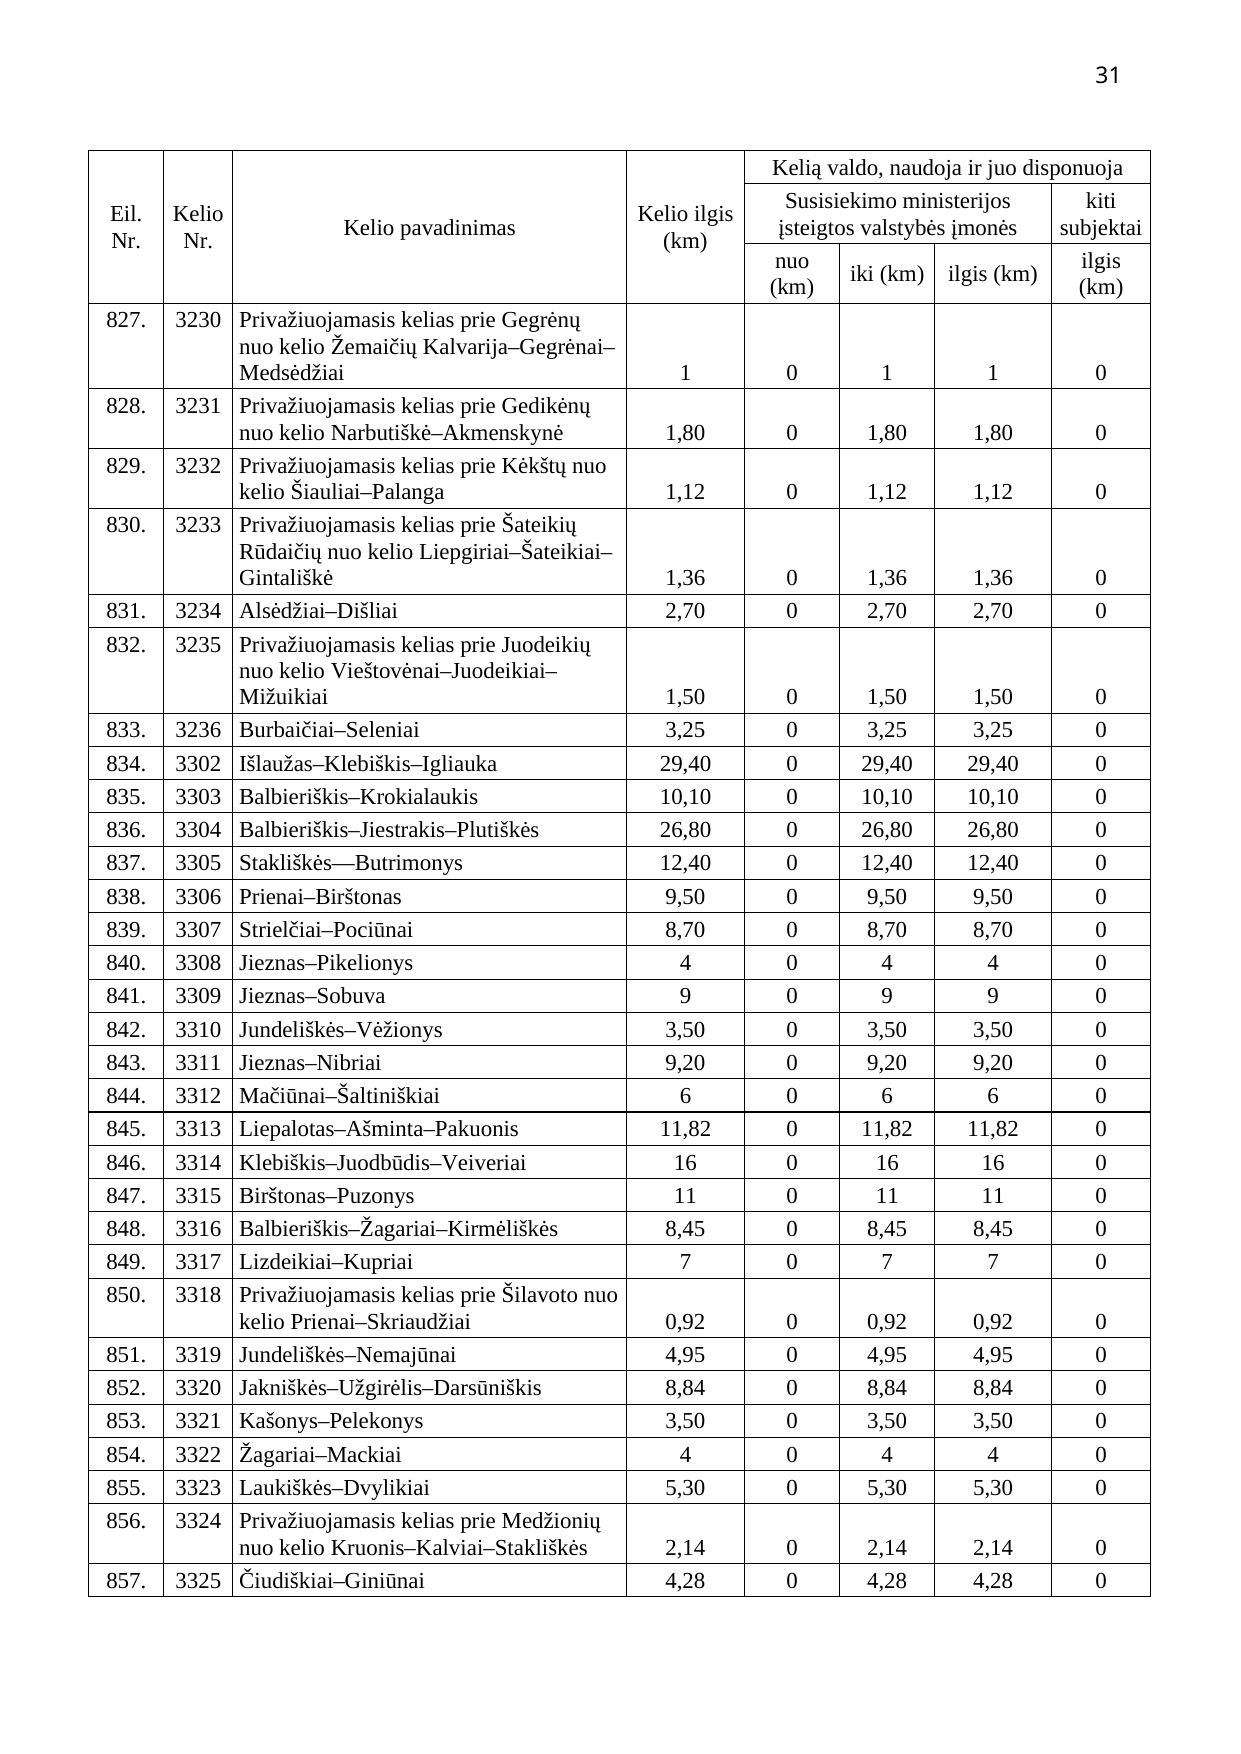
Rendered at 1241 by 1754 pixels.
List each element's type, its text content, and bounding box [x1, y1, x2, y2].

table_cell 8,45 [935, 1212, 1051, 1244]
table_cell 3319 [164, 1338, 232, 1370]
table_cell 3234 [164, 595, 232, 627]
table_cell 10,10 [627, 780, 744, 812]
table_cell 0 [745, 1113, 839, 1144]
table_cell 851. [89, 1338, 163, 1370]
table_cell 16 [840, 1146, 934, 1178]
table_cell Liepalotas–Ašminta–Pakuonis [233, 1113, 626, 1144]
table_cell 0 [745, 1212, 839, 1244]
table_cell 0 [1052, 1471, 1150, 1503]
table_cell Lizdeikiai–Kupriai [233, 1245, 626, 1277]
table_cell 0 [745, 1046, 839, 1078]
table_cell 29,40 [627, 747, 744, 779]
table_header Kelią valdo, naudoja ir juo disponuoja [745, 151, 1150, 183]
table_cell Išlaužas–Klebiškis–Igliauka [233, 747, 626, 779]
table_cell 16 [627, 1146, 744, 1178]
table_cell 0 [1052, 1504, 1150, 1563]
table_cell 2,70 [627, 595, 744, 627]
table_cell 1,50 [840, 628, 934, 713]
table_cell 8,84 [627, 1371, 744, 1403]
table_cell 0 [745, 389, 839, 448]
table_cell 3306 [164, 880, 232, 912]
table_cell 4,28 [840, 1564, 934, 1596]
table_cell 5,30 [840, 1471, 934, 1503]
table_cell 828. [89, 389, 163, 448]
table_cell 0 [1052, 1438, 1150, 1470]
table_cell 4 [840, 1438, 934, 1470]
table_cell 0 [745, 780, 839, 812]
table_cell Mačiūnai–Šaltiniškiai [233, 1079, 626, 1111]
table_cell 3,50 [627, 1013, 744, 1045]
table_cell 832. [89, 628, 163, 713]
table_cell Balbieriškis–Krokialaukis [233, 780, 626, 812]
table_cell 9 [627, 980, 744, 1012]
table_cell 0 [1052, 509, 1150, 593]
table_cell 9,50 [935, 880, 1051, 912]
table_cell 11 [840, 1179, 934, 1211]
table_cell Jieznas–Pikelionys [233, 946, 626, 978]
table_cell 8,84 [840, 1371, 934, 1403]
table_header Kelio Nr. [164, 151, 232, 302]
table_cell 0,92 [840, 1279, 934, 1337]
table_cell 8,45 [627, 1212, 744, 1244]
table_cell 8,45 [840, 1212, 934, 1244]
table_cell 0 [1052, 1245, 1150, 1277]
table_cell Birštonas–Puzonys [233, 1179, 626, 1211]
table_cell 3314 [164, 1146, 232, 1178]
table_cell Privažiuojamasis kelias prie Šateikių Rūdaičių nuo kelio Liepgiriai–Šateikiai–Gintališkė [233, 509, 626, 593]
table_cell 849. [89, 1245, 163, 1277]
table_cell 4,95 [935, 1338, 1051, 1370]
table_cell 1,80 [627, 389, 744, 448]
table_cell Laukiškės–Dvylikiai [233, 1471, 626, 1503]
table_cell 0 [745, 1013, 839, 1045]
table_cell 0 [1052, 1146, 1150, 1178]
table_cell 0 [745, 1471, 839, 1503]
table_cell 0 [1052, 1013, 1150, 1045]
table_header Kelio pavadinimas [233, 151, 626, 302]
table_cell 1,50 [627, 628, 744, 713]
table_cell 1,12 [627, 449, 744, 507]
table_cell 3230 [164, 304, 232, 388]
table_cell 3311 [164, 1046, 232, 1078]
table_cell 3,50 [840, 1405, 934, 1437]
table_cell 0 [1052, 1405, 1150, 1437]
table_cell 842. [89, 1013, 163, 1045]
table_cell 0 [1052, 813, 1150, 846]
table_cell 3,25 [935, 714, 1051, 746]
table_cell 855. [89, 1471, 163, 1503]
table_cell Balbieriškis–Žagariai–Kirmėliškės [233, 1212, 626, 1244]
table_cell Privažiuojamasis kelias prie Kėkštų nuo kelio Šiauliai–Palanga [233, 449, 626, 507]
table_cell 11,82 [627, 1113, 744, 1144]
table_header Kelio ilgis (km) [627, 151, 744, 302]
table_cell 12,40 [627, 847, 744, 879]
table_cell 5,30 [935, 1471, 1051, 1503]
table_cell 835. [89, 780, 163, 812]
table_cell 3312 [164, 1079, 232, 1111]
table_cell 0 [1052, 628, 1150, 713]
table_cell 4 [840, 946, 934, 978]
table_cell 0 [745, 1371, 839, 1403]
table_cell 854. [89, 1438, 163, 1470]
table_cell 3310 [164, 1013, 232, 1045]
table_cell 2,70 [840, 595, 934, 627]
table_cell 0 [1052, 1279, 1150, 1337]
table_cell 1,12 [935, 449, 1051, 507]
table_cell 0 [745, 980, 839, 1012]
table_cell Jieznas–Sobuva [233, 980, 626, 1012]
table_cell 9,50 [840, 880, 934, 912]
table_cell 1,12 [840, 449, 934, 507]
table_cell 3233 [164, 509, 232, 593]
table_cell Privažiuojamasis kelias prie Gegrėnų nuo kelio Žemaičių Kalvarija–Gegrėnai–Medsėdžiai [233, 304, 626, 388]
table_cell 3235 [164, 628, 232, 713]
table_cell Strielčiai–Pociūnai [233, 913, 626, 945]
table_cell Privažiuojamasis kelias prie Medžionių nuo kelio Kruonis–Kalviai–Stakliškės [233, 1504, 626, 1563]
table_cell 26,80 [627, 813, 744, 846]
table_cell ilgis (km) [935, 244, 1051, 302]
table_cell 0 [1052, 780, 1150, 812]
table_cell 7 [935, 1245, 1051, 1277]
table_cell 0 [745, 946, 839, 978]
table_cell 840. [89, 946, 163, 978]
table_cell 3325 [164, 1564, 232, 1596]
table_cell 12,40 [840, 847, 934, 879]
table_cell 0 [745, 509, 839, 593]
table_cell 841. [89, 980, 163, 1012]
table_cell 0 [745, 628, 839, 713]
table_cell 4,95 [840, 1338, 934, 1370]
table_cell 5,30 [627, 1471, 744, 1503]
table_cell 0 [745, 1146, 839, 1178]
table_cell 11 [627, 1179, 744, 1211]
table_cell 3321 [164, 1405, 232, 1437]
table_cell 1,36 [627, 509, 744, 593]
table_cell 3302 [164, 747, 232, 779]
table_cell 3322 [164, 1438, 232, 1470]
table_cell 9,20 [627, 1046, 744, 1078]
table_cell 0 [1052, 1079, 1150, 1111]
table_cell 10,10 [935, 780, 1051, 812]
table_cell 4 [935, 1438, 1051, 1470]
table_cell 0 [745, 913, 839, 945]
table_cell 0 [745, 1438, 839, 1470]
table_cell 3318 [164, 1279, 232, 1337]
table_cell 0 [1052, 913, 1150, 945]
table_cell 844. [89, 1079, 163, 1111]
table_cell 857. [89, 1564, 163, 1596]
table_cell 3324 [164, 1504, 232, 1563]
table_cell 0,92 [627, 1279, 744, 1337]
table_cell 1,80 [840, 389, 934, 448]
table_cell Stakliškės––Butrimonys [233, 847, 626, 879]
table_cell 0 [745, 747, 839, 779]
table_cell 3303 [164, 780, 232, 812]
table_cell Prienai–Birštonas [233, 880, 626, 912]
table_cell 0 [1052, 880, 1150, 912]
table_cell 8,84 [935, 1371, 1051, 1403]
table_cell 848. [89, 1212, 163, 1244]
table_cell 4 [627, 1438, 744, 1470]
table_cell 0 [745, 1245, 839, 1277]
table_cell 11,82 [935, 1113, 1051, 1144]
table_cell 8,70 [627, 913, 744, 945]
table_cell 833. [89, 714, 163, 746]
table_cell 0 [745, 1405, 839, 1437]
table_cell 0 [1052, 1564, 1150, 1596]
table_cell 845. [89, 1113, 163, 1144]
table_cell 0 [1052, 389, 1150, 448]
table_cell 3304 [164, 813, 232, 846]
table_cell 0 [745, 595, 839, 627]
table_cell 0 [745, 880, 839, 912]
table_cell 0 [745, 304, 839, 388]
table_cell Jundeliškės–Vėžionys [233, 1013, 626, 1045]
table_cell 0 [1052, 449, 1150, 507]
table_cell 3,25 [840, 714, 934, 746]
table_cell 11,82 [840, 1113, 934, 1144]
table_cell 846. [89, 1146, 163, 1178]
table_cell 856. [89, 1504, 163, 1563]
table_cell 0 [1052, 1113, 1150, 1144]
table_cell 8,70 [935, 913, 1051, 945]
table_cell 9 [840, 980, 934, 1012]
table_cell 3316 [164, 1212, 232, 1244]
table_cell 0 [1052, 1212, 1150, 1244]
table_cell 0 [1052, 304, 1150, 388]
table_cell 3320 [164, 1371, 232, 1403]
table_cell 0 [1052, 595, 1150, 627]
table_cell 3307 [164, 913, 232, 945]
table_cell 0 [745, 714, 839, 746]
table_cell 0 [745, 1179, 839, 1211]
table_cell 1 [627, 304, 744, 388]
table_cell 1,36 [935, 509, 1051, 593]
table_cell 4 [935, 946, 1051, 978]
table_cell 26,80 [935, 813, 1051, 846]
table_cell Privažiuojamasis kelias prie Šilavoto nuo kelio Prienai–Skriaudžiai [233, 1279, 626, 1337]
table_cell 1,50 [935, 628, 1051, 713]
table_cell Burbaičiai–Seleniai [233, 714, 626, 746]
table_cell 6 [627, 1079, 744, 1111]
table_cell 0 [745, 813, 839, 846]
table_cell 9,20 [840, 1046, 934, 1078]
table_cell 0 [1052, 1046, 1150, 1078]
table_cell 4,28 [935, 1564, 1051, 1596]
table_cell 2,14 [840, 1504, 934, 1563]
table_cell Jieznas–Nibriai [233, 1046, 626, 1078]
table_cell 0 [745, 1079, 839, 1111]
table_cell 3,50 [935, 1405, 1051, 1437]
table_cell 4,28 [627, 1564, 744, 1596]
table_cell 853. [89, 1405, 163, 1437]
table_cell 3231 [164, 389, 232, 448]
table_cell 12,40 [935, 847, 1051, 879]
table_cell 834. [89, 747, 163, 779]
table_cell 0 [745, 449, 839, 507]
table_cell 3,25 [627, 714, 744, 746]
table_cell 3308 [164, 946, 232, 978]
table_cell 0 [1052, 1179, 1150, 1211]
table_cell 10,10 [840, 780, 934, 812]
table_cell 4,95 [627, 1338, 744, 1370]
table_cell 839. [89, 913, 163, 945]
table_cell 26,80 [840, 813, 934, 846]
table_header Eil. Nr. [89, 151, 163, 302]
table_cell 843. [89, 1046, 163, 1078]
table_cell 9,20 [935, 1046, 1051, 1078]
table_cell 3315 [164, 1179, 232, 1211]
table_cell Žagariai–Mackiai [233, 1438, 626, 1470]
table_cell 1,80 [935, 389, 1051, 448]
table_cell 0 [1052, 747, 1150, 779]
table_cell nuo (km) [745, 244, 839, 302]
table_cell 847. [89, 1179, 163, 1211]
table_cell 1,36 [840, 509, 934, 593]
table_cell Čiudiškiai–Giniūnai [233, 1564, 626, 1596]
table_cell Jakniškės–Užgirėlis–Darsūniškis [233, 1371, 626, 1403]
table_cell iki (km) [840, 244, 934, 302]
table_cell 4 [627, 946, 744, 978]
table_cell 850. [89, 1279, 163, 1337]
table_cell 0 [1052, 1338, 1150, 1370]
table_cell 6 [840, 1079, 934, 1111]
table_cell 3,50 [935, 1013, 1051, 1045]
table_cell 8,70 [840, 913, 934, 945]
table_cell 0 [745, 1338, 839, 1370]
table_cell 1 [935, 304, 1051, 388]
table_cell 0 [745, 1504, 839, 1563]
table_cell 3313 [164, 1113, 232, 1144]
table_cell 2,14 [627, 1504, 744, 1563]
table_cell 2,14 [935, 1504, 1051, 1563]
table_cell 838. [89, 880, 163, 912]
table_cell 852. [89, 1371, 163, 1403]
table_cell 0 [1052, 980, 1150, 1012]
table_cell 827. [89, 304, 163, 388]
table_cell 3305 [164, 847, 232, 879]
table_cell 7 [627, 1245, 744, 1277]
table_cell 3,50 [840, 1013, 934, 1045]
table_cell 3236 [164, 714, 232, 746]
table_cell Kašonys–Pelekonys [233, 1405, 626, 1437]
table_cell 9 [935, 980, 1051, 1012]
table_cell 2,70 [935, 595, 1051, 627]
table_cell 6 [935, 1079, 1051, 1111]
table_cell 0 [1052, 1371, 1150, 1403]
table_cell 9,50 [627, 880, 744, 912]
table_cell 1 [840, 304, 934, 388]
table_cell 0,92 [935, 1279, 1051, 1337]
table_cell 29,40 [840, 747, 934, 779]
table_cell 0 [1052, 714, 1150, 746]
table_cell 0 [1052, 847, 1150, 879]
table_cell 3323 [164, 1471, 232, 1503]
table_cell 0 [745, 847, 839, 879]
table_cell Susisiekimo ministerijos įsteigtos valstybės įmonės [745, 184, 1051, 243]
table_cell 29,40 [935, 747, 1051, 779]
table_cell Balbieriškis–Jiestrakis–Plutiškės [233, 813, 626, 846]
table_cell kiti subjektai [1052, 184, 1150, 243]
table_cell 3232 [164, 449, 232, 507]
table_cell ilgis (km) [1052, 244, 1150, 302]
table_cell 0 [745, 1279, 839, 1337]
table_cell 831. [89, 595, 163, 627]
table_cell Privažiuojamasis kelias prie Juodeikių nuo kelio Vieštovėnai–Juodeikiai–Mižuikiai [233, 628, 626, 713]
table_cell 16 [935, 1146, 1051, 1178]
table_cell 830. [89, 509, 163, 593]
table_cell 7 [840, 1245, 934, 1277]
table_cell Klebiškis–Juodbūdis–Veiveriai [233, 1146, 626, 1178]
table_cell 3309 [164, 980, 232, 1012]
table_cell 829. [89, 449, 163, 507]
table_cell Jundeliškės–Nemajūnai [233, 1338, 626, 1370]
table_cell Privažiuojamasis kelias prie Gedikėnų nuo kelio Narbutiškė–Akmenskynė [233, 389, 626, 448]
table_cell 0 [1052, 946, 1150, 978]
table_cell 837. [89, 847, 163, 879]
table_cell 0 [745, 1564, 839, 1596]
table_cell Alsėdžiai–Dišliai [233, 595, 626, 627]
table_cell 3317 [164, 1245, 232, 1277]
table_cell 3,50 [627, 1405, 744, 1437]
table_cell 836. [89, 813, 163, 846]
table_cell 11 [935, 1179, 1051, 1211]
